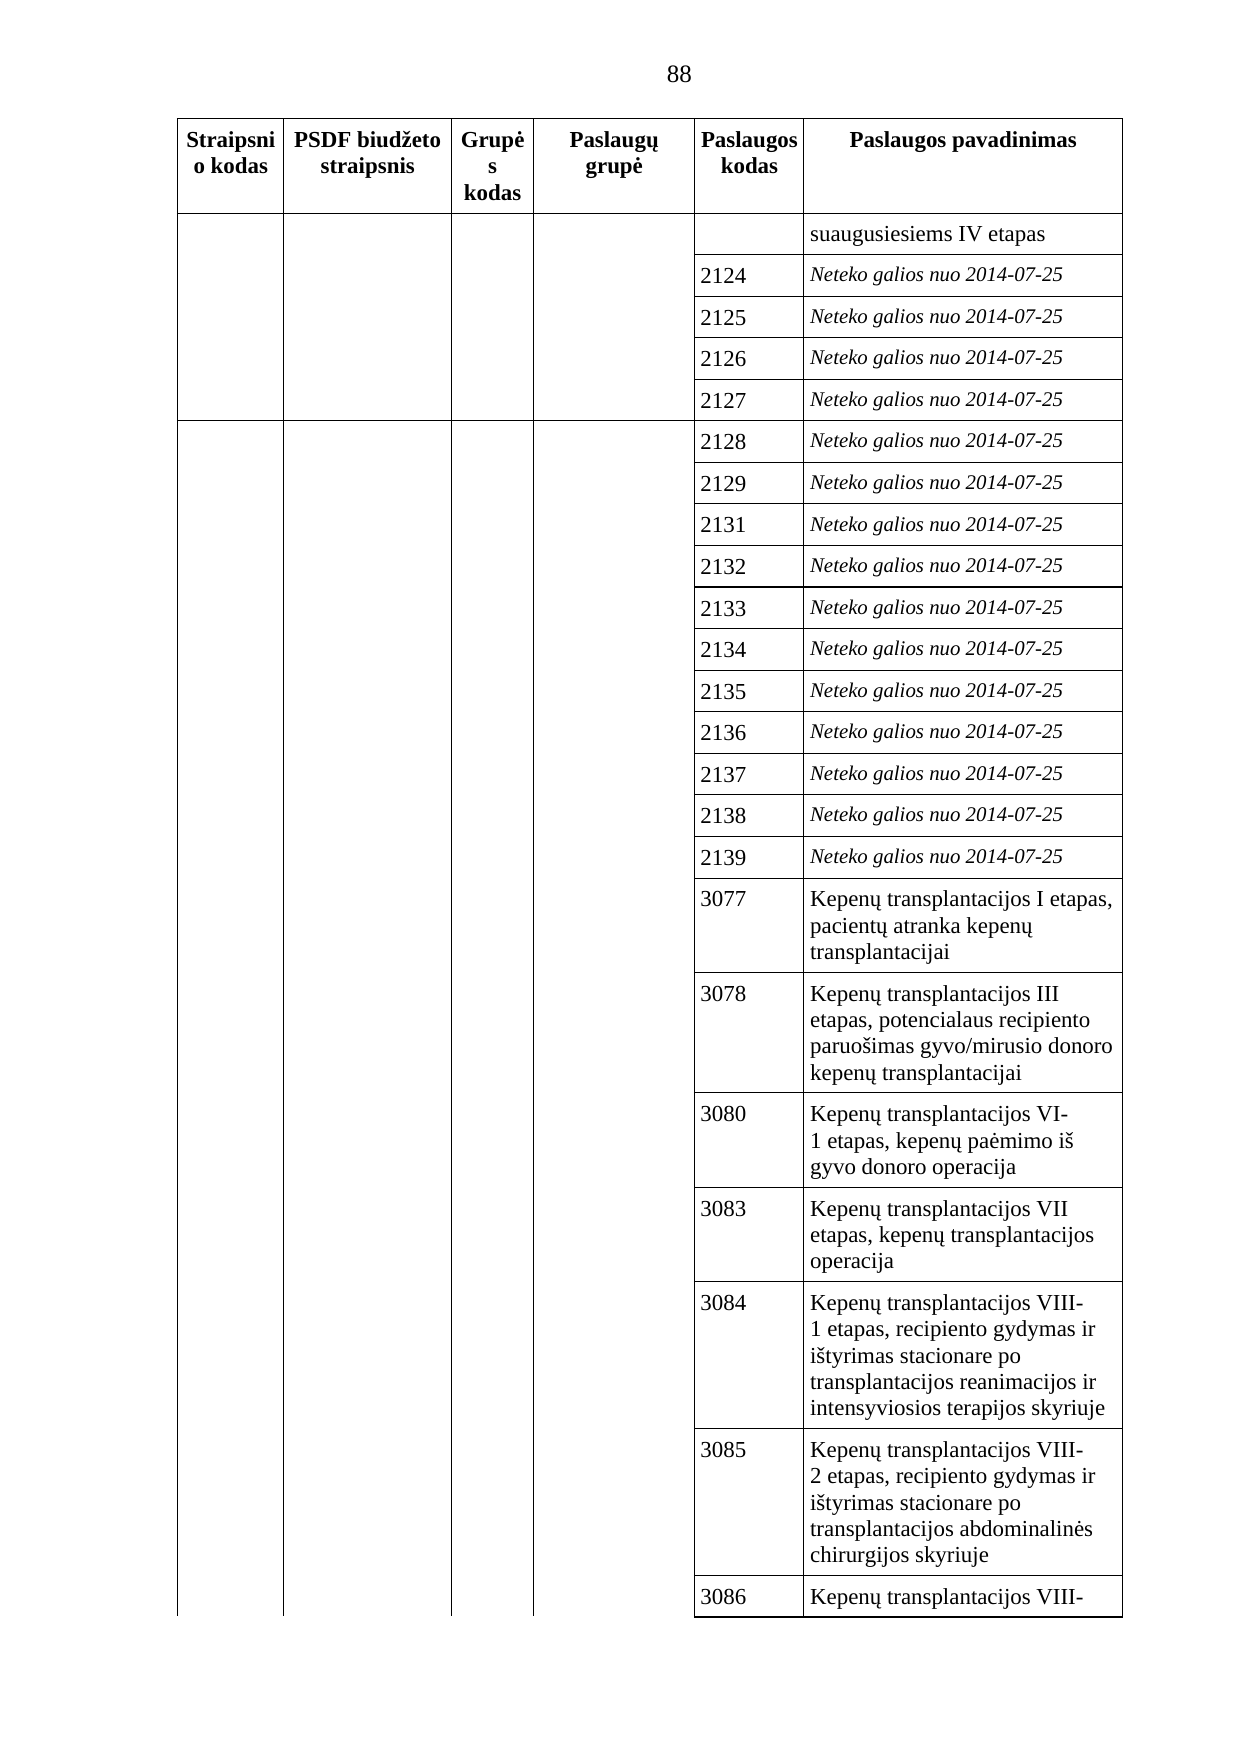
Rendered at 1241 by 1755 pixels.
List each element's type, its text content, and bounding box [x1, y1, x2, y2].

table_cell [284, 503, 451, 545]
table_cell [284, 1187, 451, 1281]
table_cell 2135 [695, 671, 803, 711]
table_cell 2126 [695, 338, 803, 379]
table_cell 2124 [695, 255, 803, 296]
table_header Paslaugos pavadinimas [804, 119, 1122, 212]
table_cell [452, 421, 533, 462]
table_cell [534, 1575, 694, 1616]
table_header Grupės kodas [452, 119, 533, 212]
table_cell [178, 462, 283, 503]
table_cell 2128 [695, 421, 803, 462]
table_cell [284, 753, 451, 794]
table_cell 3085 [695, 1429, 803, 1575]
table_cell [534, 421, 694, 462]
table_cell [452, 753, 533, 794]
table_cell 3078 [695, 973, 803, 1092]
table_cell [178, 670, 283, 711]
table_cell [452, 670, 533, 711]
table_cell [284, 972, 451, 1092]
table_cell [452, 1428, 533, 1575]
table_cell [284, 337, 451, 379]
table_cell [534, 586, 694, 628]
table_cell [452, 628, 533, 669]
table_cell [534, 214, 694, 337]
table_cell [534, 379, 694, 420]
table_cell [284, 296, 451, 337]
table_cell [284, 711, 451, 753]
table_cell [284, 878, 451, 972]
table_cell 2137 [695, 754, 803, 794]
table_cell 2139 [695, 837, 803, 877]
table_cell [534, 503, 694, 545]
table_cell [178, 421, 283, 462]
table_cell Neteko galios nuo 2014-07-25 [804, 546, 1122, 586]
table_cell [178, 711, 283, 753]
table_cell [284, 545, 451, 586]
table_header Paslaugų grupė [534, 119, 694, 212]
table_cell [284, 1281, 451, 1428]
table_cell [452, 1281, 533, 1428]
table_cell [178, 628, 283, 669]
table_cell Neteko galios nuo 2014-07-25 [804, 837, 1122, 877]
table_cell [178, 379, 283, 420]
table_cell [452, 337, 533, 379]
table_cell [178, 503, 283, 545]
table_cell [534, 878, 694, 972]
table_cell Neteko galios nuo 2014-07-25 [804, 255, 1122, 296]
table_cell [534, 1281, 694, 1428]
table_cell [534, 836, 694, 877]
table_cell [178, 1281, 283, 1428]
table_cell [284, 1092, 451, 1187]
table_cell 2127 [695, 380, 803, 420]
table_cell Neteko galios nuo 2014-07-25 [804, 588, 1122, 628]
table_cell suaugusiesiems IV etapas [804, 214, 1122, 254]
table_cell 2125 [695, 297, 803, 337]
table_cell [452, 836, 533, 877]
table_cell Kepenų transplantacijos VI-1 etapas, kepenų paėmimo iš gyvo donoro operacija [804, 1093, 1122, 1187]
table_cell [452, 972, 533, 1092]
table_cell [178, 1428, 283, 1575]
table_cell Kepenų transplantacijos III etapas, potencialaus recipiento paruošimas gyvo/mirusio donoro kepenų transplantacijai [804, 973, 1122, 1092]
table_cell Neteko galios nuo 2014-07-25 [804, 421, 1122, 462]
table_cell [452, 462, 533, 503]
table_cell [534, 794, 694, 836]
table_cell Neteko galios nuo 2014-07-25 [804, 712, 1122, 753]
table_cell 2131 [695, 504, 803, 545]
table_cell [178, 545, 283, 586]
table_cell [452, 1575, 533, 1616]
table_cell [452, 711, 533, 753]
table_cell Neteko galios nuo 2014-07-25 [804, 671, 1122, 711]
table_cell [178, 878, 283, 972]
table_cell [534, 545, 694, 586]
table_cell [534, 1187, 694, 1281]
table_cell [534, 670, 694, 711]
table_cell [534, 972, 694, 1092]
table_cell 2134 [695, 629, 803, 669]
table_cell 3077 [695, 879, 803, 972]
table_cell [284, 1428, 451, 1575]
table_cell Kepenų transplantacijos VIII- [804, 1576, 1122, 1616]
table_cell [284, 1575, 451, 1616]
table_cell [178, 1187, 283, 1281]
table_cell [284, 836, 451, 877]
table_cell 2136 [695, 712, 803, 753]
table_cell [178, 296, 283, 337]
table_cell [452, 214, 533, 337]
table_cell [178, 1092, 283, 1187]
table_cell [284, 379, 451, 420]
table_cell Kepenų transplantacijos I etapas, pacientų atranka kepenų transplantacijai [804, 879, 1122, 972]
table_cell [534, 628, 694, 669]
table_cell Neteko galios nuo 2014-07-25 [804, 338, 1122, 379]
table_cell 3083 [695, 1188, 803, 1281]
table_cell [534, 753, 694, 794]
table_cell [284, 586, 451, 628]
table_cell [452, 794, 533, 836]
table_cell [178, 337, 283, 379]
table_cell [534, 1092, 694, 1187]
table_cell Neteko galios nuo 2014-07-25 [804, 380, 1122, 420]
table_cell 3086 [695, 1576, 803, 1616]
table_header Paslaugos kodas [695, 119, 803, 212]
table_cell [178, 586, 283, 628]
table_cell [178, 794, 283, 836]
table_cell Kepenų transplantacijos VII etapas, kepenų transplantacijos operacija [804, 1188, 1122, 1281]
table_cell [452, 586, 533, 628]
table_cell 3080 [695, 1093, 803, 1187]
table_cell 2132 [695, 546, 803, 586]
table_cell [534, 1428, 694, 1575]
table_cell [284, 794, 451, 836]
table_cell Kepenų transplantacijos VIII-1 etapas, recipiento gydymas ir ištyrimas stacionare po transplantacijos reanimacijos ir intensyviosios terapijos skyriuje [804, 1282, 1122, 1428]
table_cell [452, 878, 533, 972]
table_cell [178, 836, 283, 877]
table_cell Neteko galios nuo 2014-07-25 [804, 629, 1122, 669]
table_cell [284, 628, 451, 669]
table_cell [534, 337, 694, 379]
table_cell [452, 379, 533, 420]
table_cell [178, 972, 283, 1092]
table_cell 3084 [695, 1282, 803, 1428]
table_cell [534, 462, 694, 503]
table_cell [284, 421, 451, 462]
table_cell [452, 1092, 533, 1187]
table_cell [178, 214, 283, 254]
table_cell Neteko galios nuo 2014-07-25 [804, 504, 1122, 545]
table_cell [284, 254, 451, 296]
table_cell [284, 214, 451, 254]
table_cell [178, 254, 283, 296]
table_header PSDF biudžeto straipsnis [284, 119, 451, 212]
table_cell 2138 [695, 795, 803, 836]
table_cell 2129 [695, 463, 803, 503]
table_cell [452, 1187, 533, 1281]
table_cell Kepenų transplantacijos VIII-2 etapas, recipiento gydymas ir ištyrimas stacionare po transplantacijos abdominalinės chirurgijos skyriuje [804, 1429, 1122, 1575]
table_cell [695, 214, 803, 254]
table_cell Neteko galios nuo 2014-07-25 [804, 754, 1122, 794]
table_header Straipsnio kodas [178, 119, 283, 212]
table_cell [452, 503, 533, 545]
table_cell [284, 670, 451, 711]
table_cell Neteko galios nuo 2014-07-25 [804, 463, 1122, 503]
table_cell [178, 1575, 283, 1616]
table_cell 2133 [695, 588, 803, 628]
table_cell Neteko galios nuo 2014-07-25 [804, 795, 1122, 836]
table_cell [178, 753, 283, 794]
table_cell Neteko galios nuo 2014-07-25 [804, 297, 1122, 337]
table_cell [284, 462, 451, 503]
table_cell [534, 711, 694, 753]
table_cell [452, 545, 533, 586]
